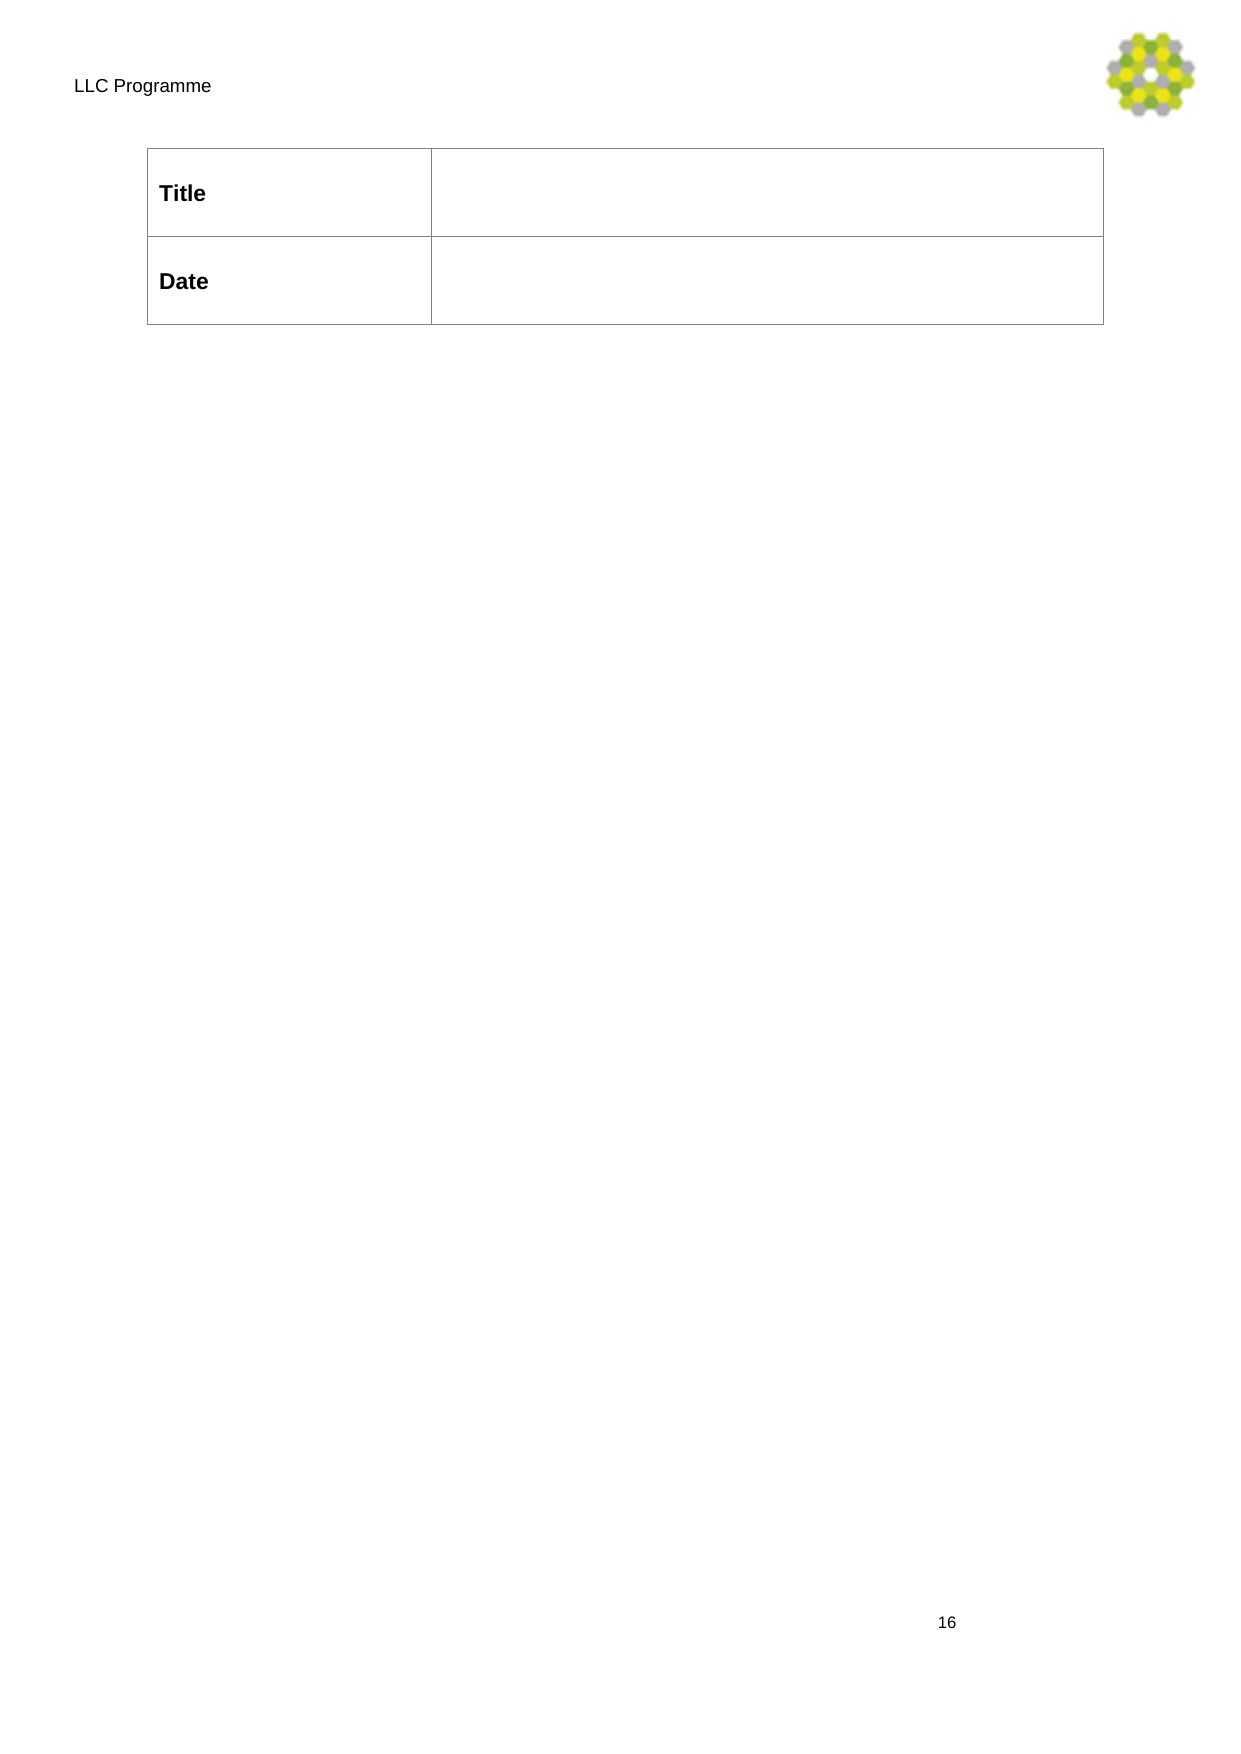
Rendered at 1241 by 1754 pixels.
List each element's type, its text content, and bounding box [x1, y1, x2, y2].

table_cell [432, 237, 1103, 324]
table_cell [432, 149, 1103, 236]
table_cell Title [148, 149, 431, 236]
table_cell Date [148, 237, 431, 324]
